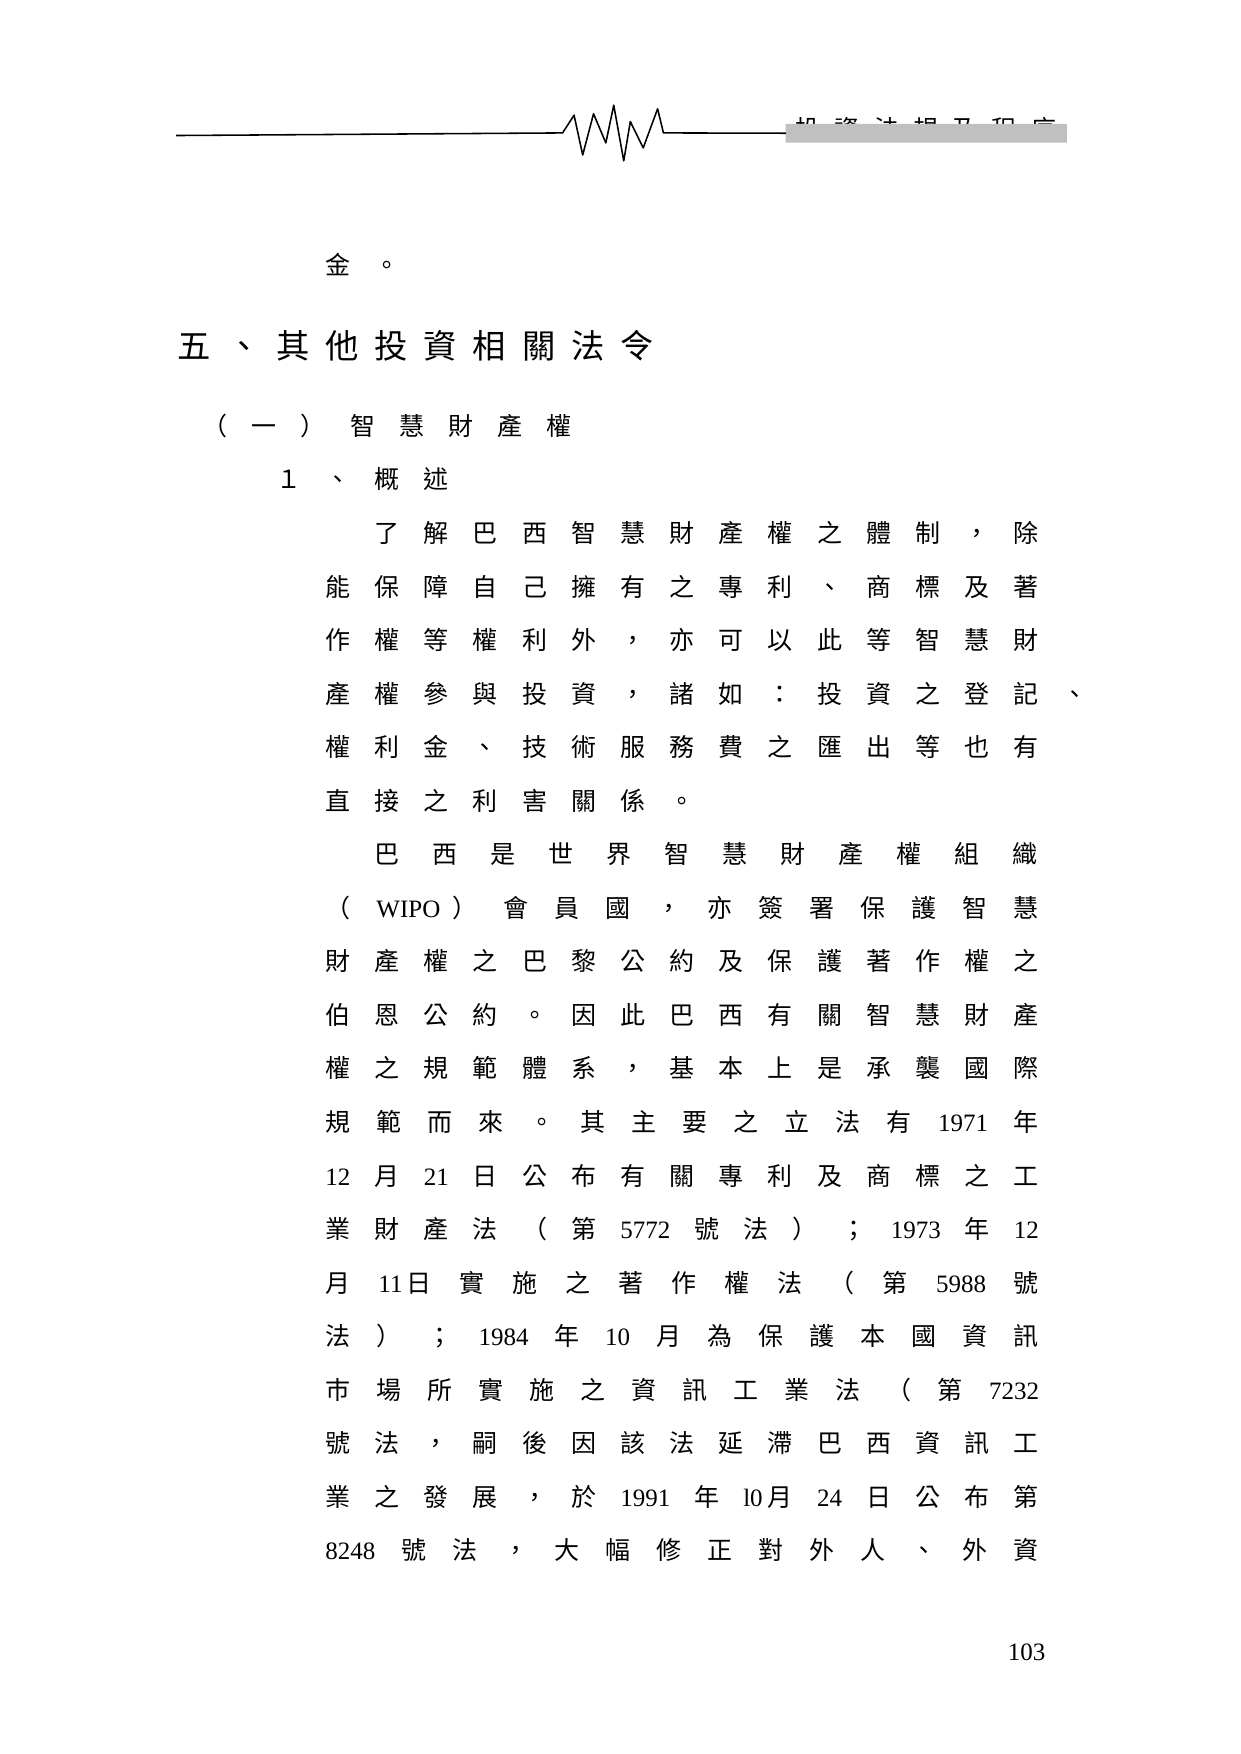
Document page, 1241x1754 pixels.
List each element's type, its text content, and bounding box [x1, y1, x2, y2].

text 巴西是世界智慧財產權組織（WIPO）會員國，亦簽署保護智慧財產權之巴黎公約及保護著作權之伯恩公約。因此巴西有關智慧財產權之規範體系，基本上是承襲國際規範而來。其主要之立法有1971年12月21日公布有關專利及商標之工業財產法（第5772號法）；1973年12月11日實施之著作權法（第5988號法）；1984年10月為保護本國資訊巿場所實施之資訊工業法（第7232號法，嗣後因該法延滯巴西資訊工業之發展，於1991年l0月24日公布第8248號法，大幅修正對外人、外資 [325, 826, 1063, 1576]
text 了解巴西智慧財產權之體制，除能保障自己擁有之專利、商標及著作權等權利外，亦可以此等智慧財產權參與投資，諸如：投資之登記、權利金、技術服務費之匯出等也有直接之利害關係。 [325, 505, 1063, 826]
text １、概述 [276, 451, 1063, 505]
text 金。 [325, 237, 1063, 291]
text 五、其他投資相關法令 [178, 317, 1063, 371]
text （一）智慧財產權 [202, 398, 1063, 451]
